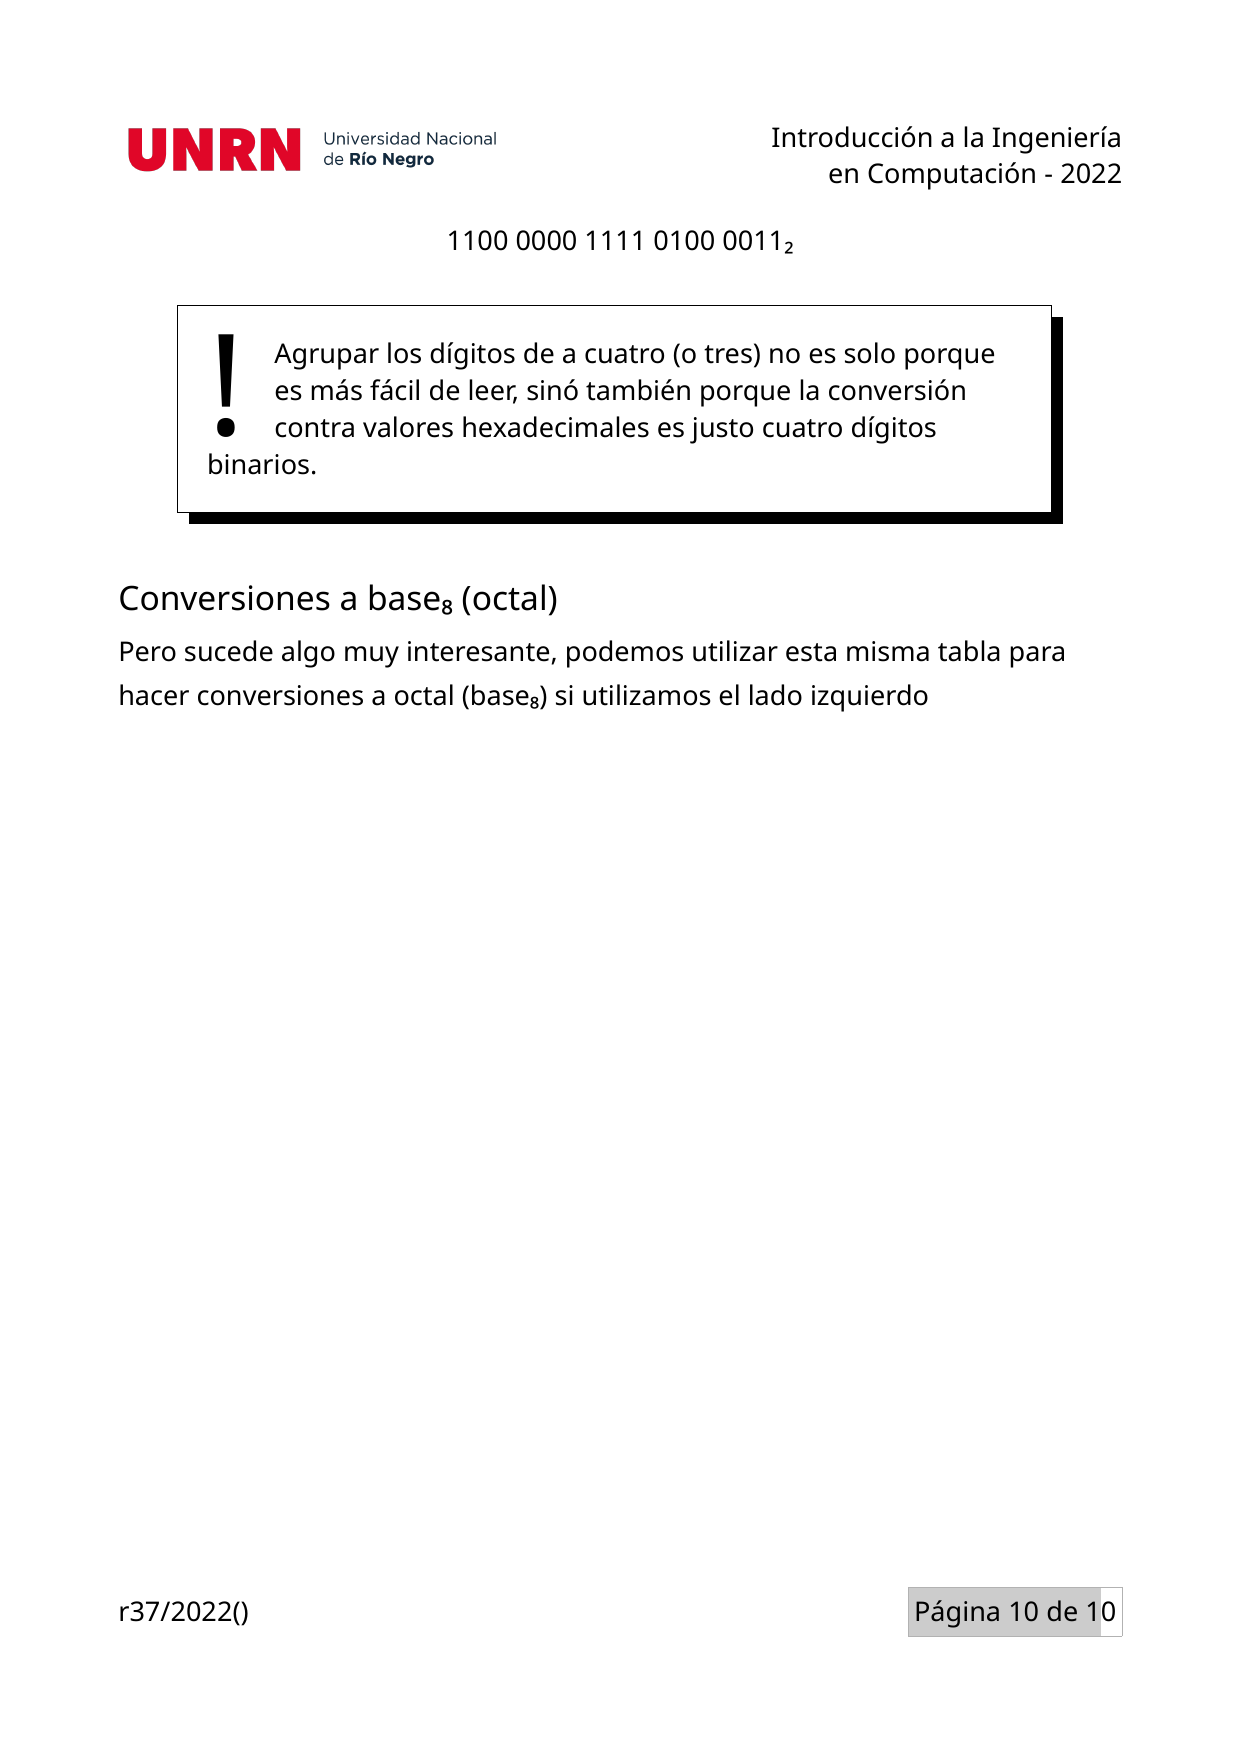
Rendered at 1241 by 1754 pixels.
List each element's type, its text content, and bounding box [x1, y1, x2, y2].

text 1100 0000 1111 0100 0011₂ [118, 221, 1122, 258]
text Pero sucede algo muy interesante, podemos utilizar esta misma tabla para hacer conversiones a octal (base₈) si utilizamos el lado izquierdo [118, 632, 1122, 713]
text !Agrupar los dígitos de a cuatro (o tres) no es solo porque es más fácil de leer, sinó también porque la conversión contra valores hexadecimales es justo cuatro dígitos binarios. [178, 306, 1051, 512]
subtitle Conversiones a base₈ (octal) [118, 574, 1122, 620]
picture [118, 118, 505, 180]
